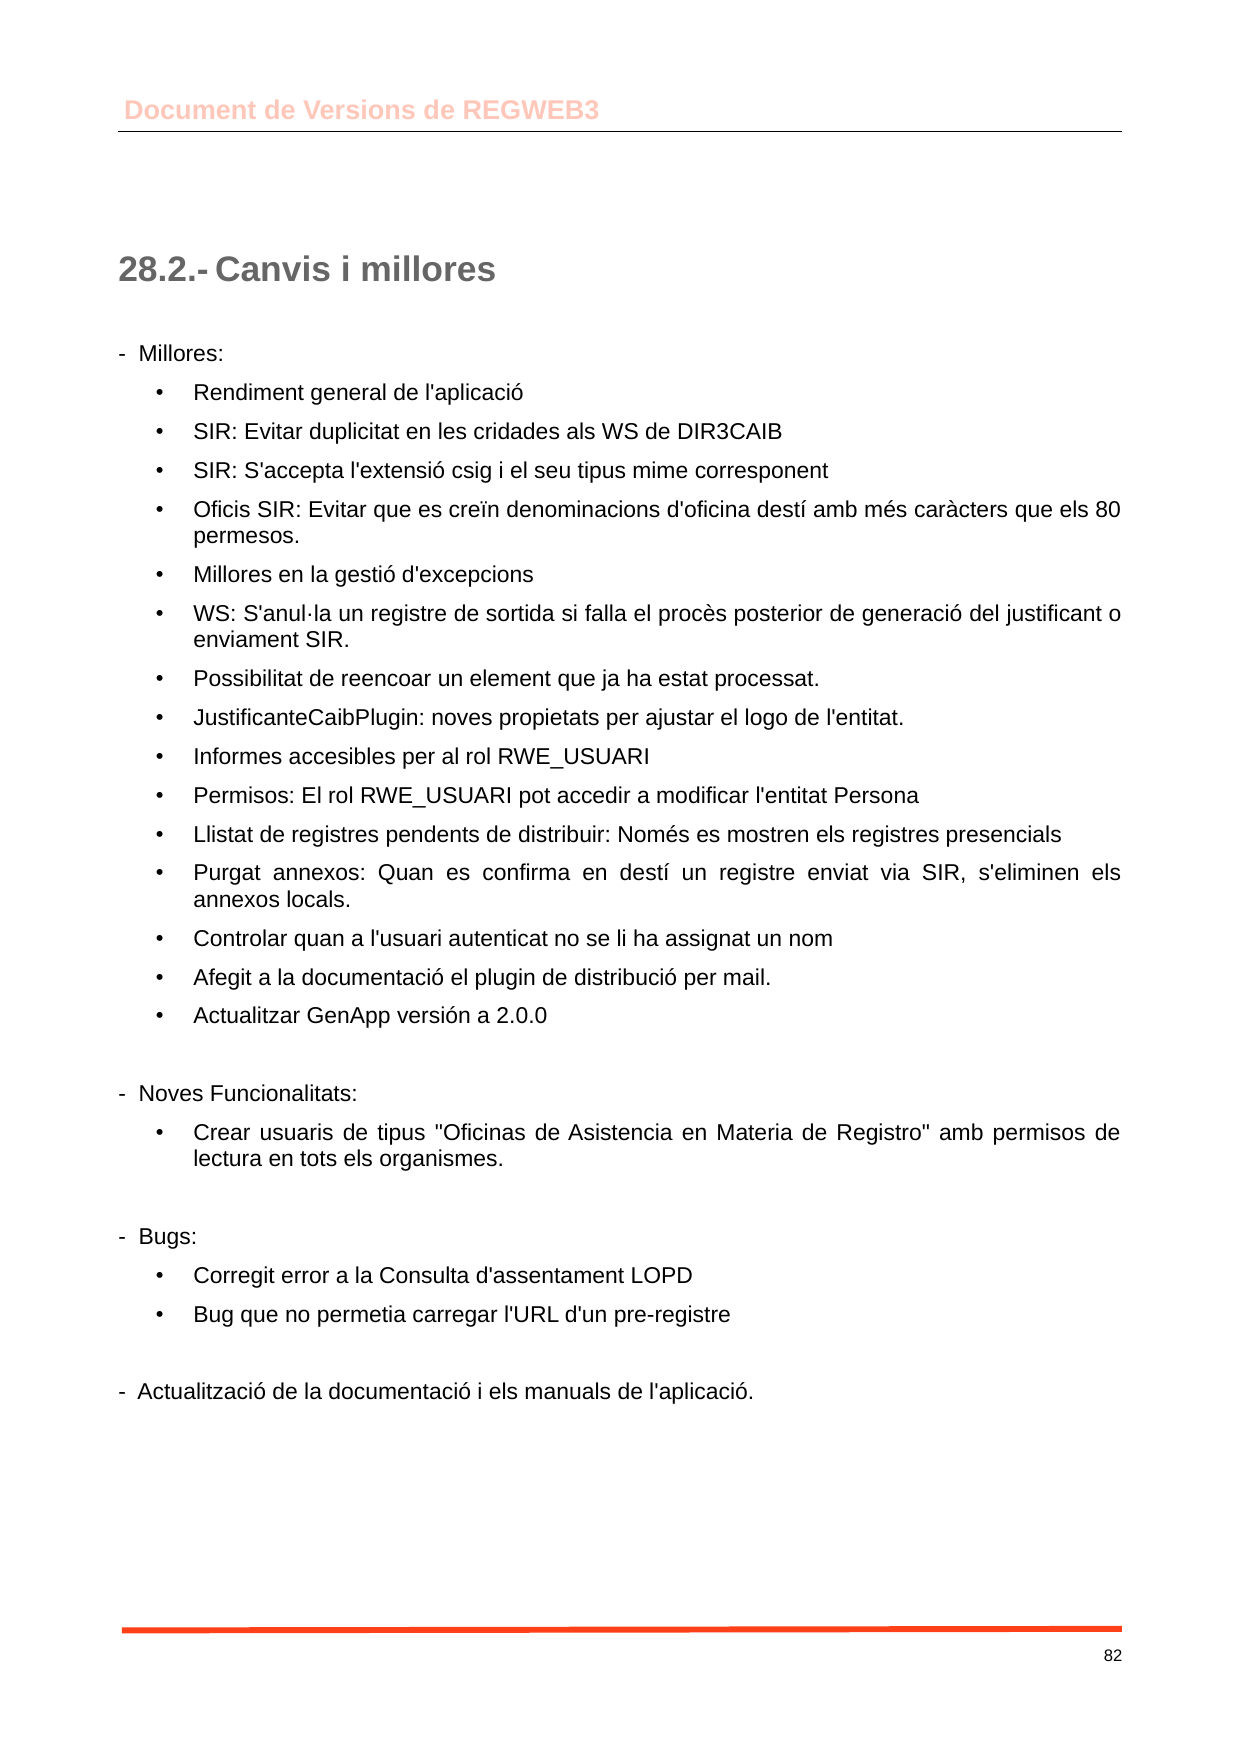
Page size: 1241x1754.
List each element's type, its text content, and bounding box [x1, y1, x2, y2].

text - Millores: [118, 340, 1122, 367]
list Crear usuaris de tipus "Oficinas de Asistencia en Materia de Registro" amb permisos de lectura en tots els organismes. [156, 1119, 1122, 1172]
list Rendiment general de l'aplicació [156, 379, 1122, 406]
text - Actualització de la documentació i els manuals de l'aplicació. [118, 1378, 1122, 1405]
list Oficis SIR: Evitar que es creïn denominacions d'oficina destí amb més caràcters que els 80 permesos. [156, 496, 1122, 548]
list WS: S'anul·la un registre de sortida si falla el procès posterior de generació del justificant o enviament SIR. [156, 600, 1122, 653]
list Afegit a la documentació el plugin de distribució per mail. [156, 963, 1122, 990]
list Permisos: El rol RWE_USUARI pot accedir a modificar l'entitat Persona [156, 782, 1122, 808]
list JustificanteCaibPlugin: noves propietats per ajustar el logo de l'entitat. [156, 704, 1122, 730]
text - Bugs: [118, 1223, 1122, 1249]
list Controlar quan a l'usuari autenticat no se li ha assignat un nom [156, 924, 1122, 951]
list Millores en la gestió d'excepcions [156, 561, 1122, 587]
list Corregit error a la Consulta d'assentament LOPD [156, 1262, 1122, 1288]
text - Noves Funcionalitats: [118, 1080, 1122, 1106]
list Possibilitat de reencoar un element que ja ha estat processat. [156, 665, 1122, 691]
list Bug que no permetia carregar l'URL d'un pre-registre [156, 1301, 1122, 1327]
list Llistat de registres pendents de distribuir: Només es mostren els registres presencials [156, 821, 1122, 847]
list Informes accesibles per al rol RWE_USUARI [156, 743, 1122, 769]
list SIR: Evitar duplicitat en les cridades als WS de DIR3CAIB [156, 418, 1122, 444]
list Purgat annexos: Quan es confirma en destí un registre enviat via SIR, s'eliminen els annexos locals. [156, 859, 1122, 912]
list SIR: S'accepta l'extensió csig i el seu tipus mime corresponent [156, 457, 1122, 483]
list Actualitzar GenApp versión a 2.0.0 [156, 1002, 1122, 1029]
subtitle Canvis i millores [118, 248, 1122, 289]
